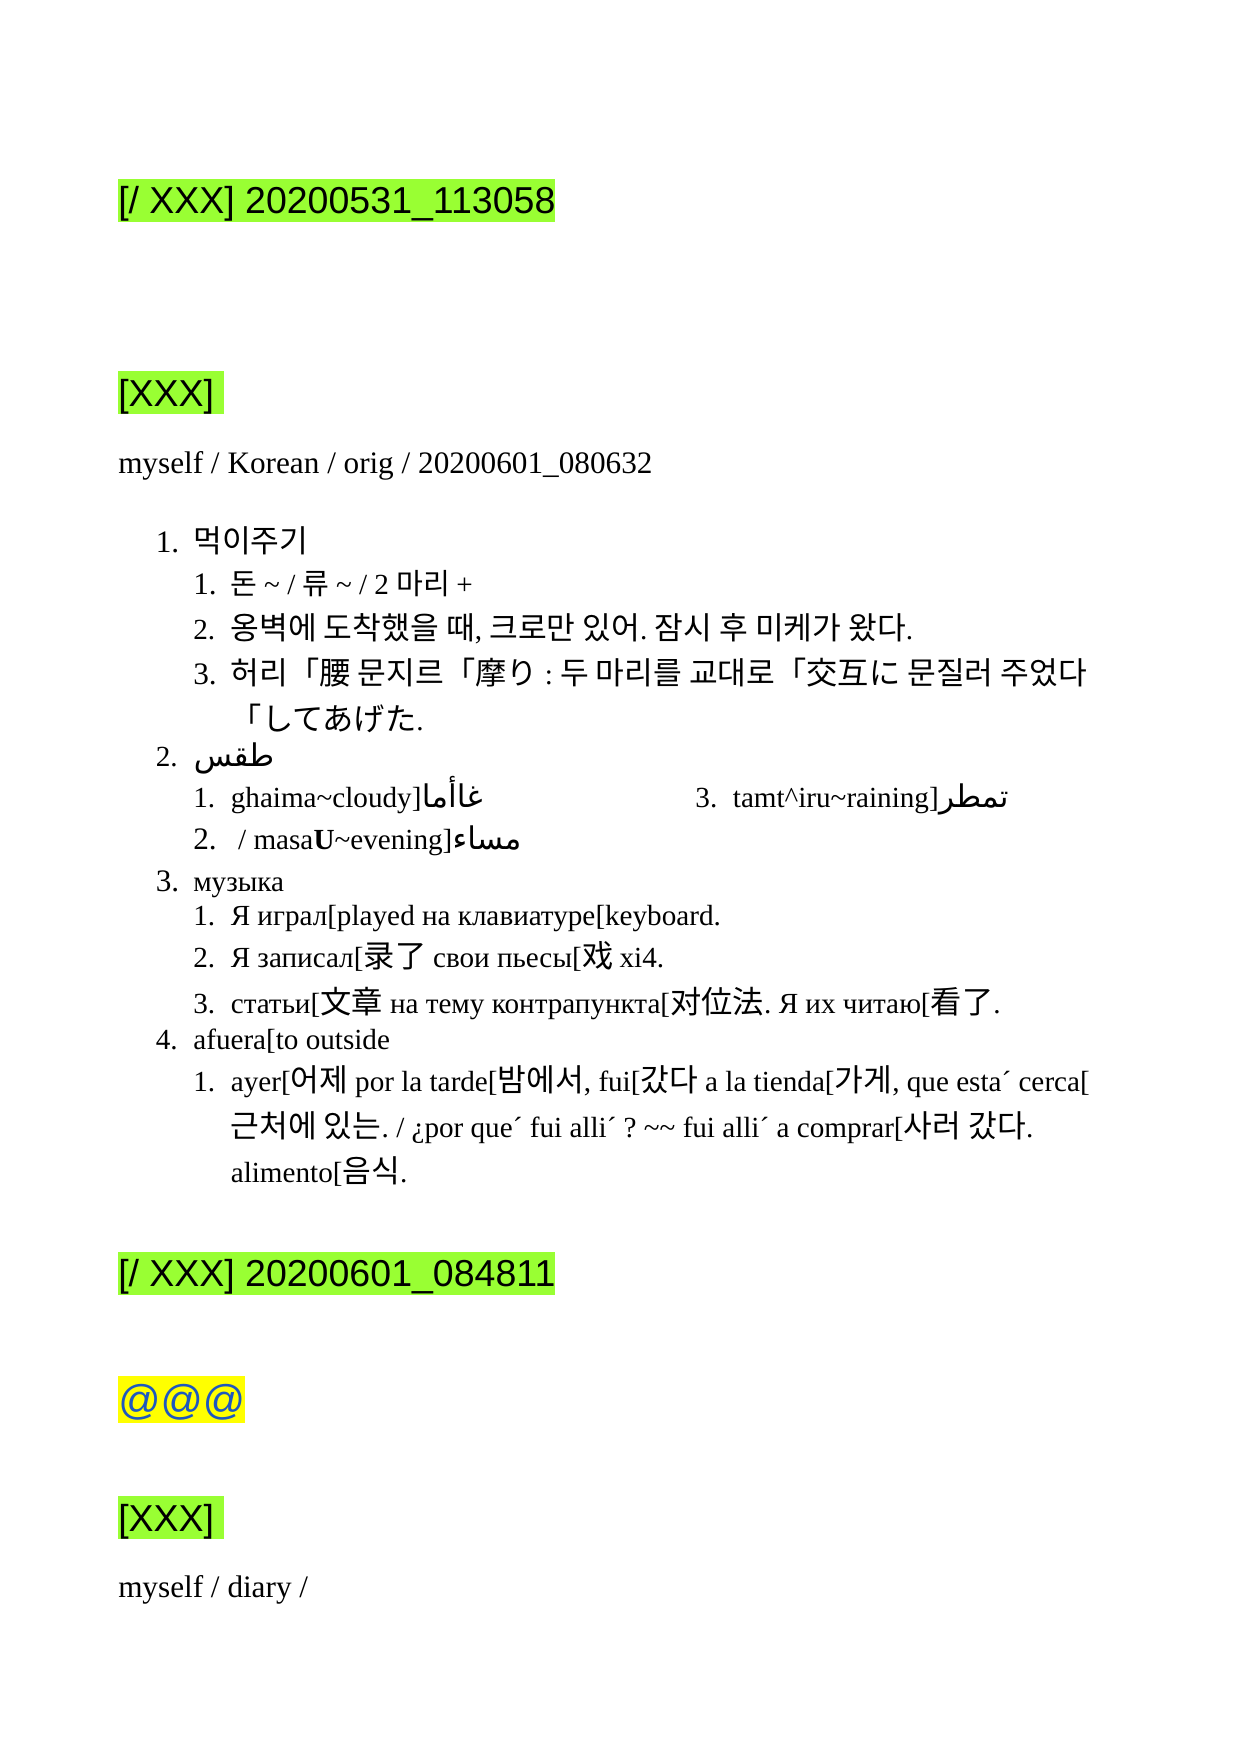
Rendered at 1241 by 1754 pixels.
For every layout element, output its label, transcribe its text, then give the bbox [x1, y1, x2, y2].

text [/ XXX] 20200531_113058 [118, 178, 1122, 222]
list 먹이주기 [156, 516, 1122, 561]
list afuera[to outside [156, 1022, 1122, 1056]
list Я играл[played на клавиатуре[keyboard. [193, 898, 1122, 932]
text [XXX] [118, 1496, 1122, 1539]
list статьи[文章 на тему контрапункта[对位法. Я их читаю[看了. [193, 977, 1122, 1022]
text @@@ [118, 1376, 1122, 1423]
list ghaima~cloudy]غاأما [193, 779, 620, 820]
text [/ XXX] 20200601_084811 [118, 1252, 1122, 1295]
list طقس [156, 739, 1122, 779]
list ayer[어제 por la tarde[밤에서, fui[갔다 a la tienda[가게, que esta´ cerca[근처에 있는. / ¿por que´ fui alli´ ? ~~ fui alli´ a comprar[사러 갔다. alimento[음식. [193, 1056, 1122, 1191]
list музыка [156, 862, 1122, 898]
list Я записал[录了 свои пьесы[戏xi4. [193, 932, 1122, 977]
text myself / Korean / orig / 20200601_080632 [118, 444, 1122, 480]
text [XXX] [118, 371, 1122, 414]
list 돈 ~ / 류 ~ / 2 마리 + [193, 561, 1122, 603]
list 옹벽에 도착했을 때, 크로만 있어. 잠시 후 미케가 왔다. [193, 603, 1122, 648]
list tamt^iru~raining]تمطر [695, 779, 1122, 820]
text myself / diary / [118, 1569, 1122, 1604]
list / masaU~evening]مساء [193, 820, 620, 862]
list 허리「腰 문지르「摩り : 두 마리를 교대로「交互に 문질러 주었다「してあげた. [193, 648, 1122, 739]
